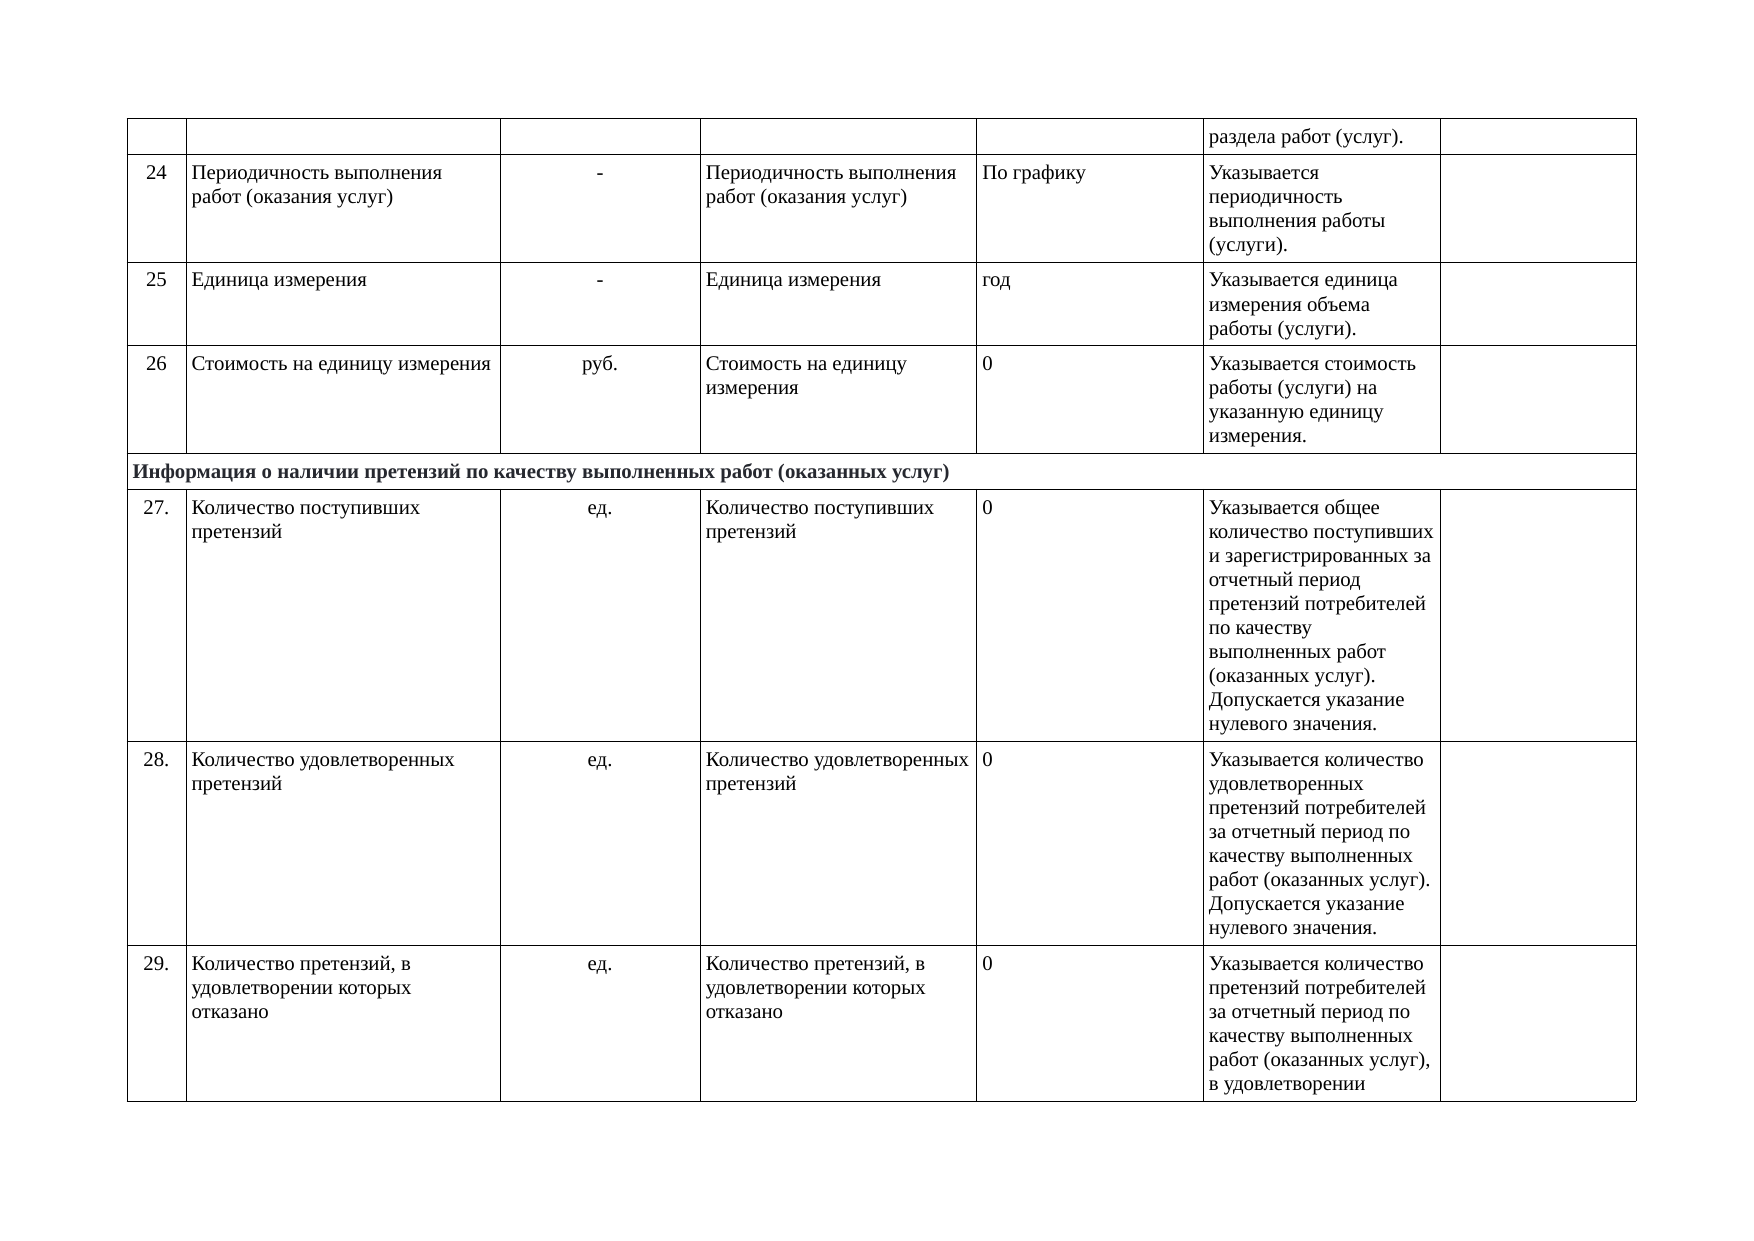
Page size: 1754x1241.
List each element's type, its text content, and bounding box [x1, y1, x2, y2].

table_cell 27. [128, 490, 186, 741]
table_cell Количество поступивших претензий [701, 490, 976, 741]
table_cell Количество претензий, в удовлетворении которых отказано [187, 946, 500, 1101]
table_cell [1441, 119, 1636, 154]
table_cell Указывается периодичность выполнения работы (услуги). [1204, 155, 1440, 262]
table_cell Количество претензий, в удовлетворении которых отказано [701, 946, 976, 1101]
table_cell - [501, 155, 700, 262]
table_cell - [501, 119, 700, 154]
table_cell [1441, 155, 1636, 262]
table_cell Количество удовлетворенных претензий [701, 742, 976, 945]
table_cell Указывается количество удовлетворенных претензий потребителей за отчетный период по качеству выполненных работ (оказанных услуг). Допускается указание нулевого значения. [1204, 742, 1440, 945]
table_cell Периодичность выполнения работ (оказания услуг) [701, 155, 976, 262]
table_cell 28. [128, 742, 186, 945]
table_cell ед. [501, 490, 700, 741]
table_cell Указывается стоимость работы (услуги) на указанную единицу измерения. [1204, 346, 1440, 453]
table_cell Указывается единица измерения объема работы (услуги). [1204, 263, 1440, 345]
table_cell 26 [128, 346, 186, 453]
table_cell [1441, 946, 1636, 1101]
table_cell Указывается количество претензий потребителей за отчетный период по качеству выполненных работ (оказанных услуг), в удовлетворении [1204, 946, 1440, 1101]
table_cell Стоимость на единицу измерения [701, 346, 976, 453]
table_cell Информация о наличии претензий по качеству выполненных работ (оказанных услуг) [128, 454, 1636, 489]
table_cell 0 [977, 742, 1203, 945]
table_cell По графику [977, 155, 1203, 262]
table_cell 25 [128, 263, 186, 345]
table_cell - [501, 263, 700, 345]
table_cell 0 [977, 490, 1203, 741]
table_cell ед. [501, 946, 700, 1101]
table_cell Указывается общее количество поступивших и зарегистрированных за отчетный период претензий потребителей по качеству выполненных работ (оказанных услуг). Допускается указание нулевого значения. [1204, 490, 1440, 741]
table_cell Количество удовлетворенных претензий [187, 742, 500, 945]
table_cell [701, 119, 976, 154]
table_cell [1441, 263, 1636, 345]
table_cell 0 [977, 346, 1203, 453]
table_cell 0 [977, 946, 1203, 1101]
table_cell ед. [501, 742, 700, 945]
table_cell раздела работ (услуг). [1204, 119, 1440, 154]
table_cell [1441, 490, 1636, 741]
table_cell [1441, 346, 1636, 453]
table_cell [187, 119, 500, 154]
table_cell год [977, 263, 1203, 345]
table_cell Единица измерения [187, 263, 500, 345]
table_cell руб. [501, 346, 700, 453]
table_cell [977, 119, 1203, 154]
table_cell Количество поступивших претензий [187, 490, 500, 741]
table_cell Периодичность выполнения работ (оказания услуг) [187, 155, 500, 262]
table_cell 29. [128, 946, 186, 1101]
table_cell Единица измерения [701, 263, 976, 345]
table_cell [128, 119, 186, 154]
table_cell 24 [128, 155, 186, 262]
table_cell Стоимость на единицу измерения [187, 346, 500, 453]
table_cell [1441, 742, 1636, 945]
